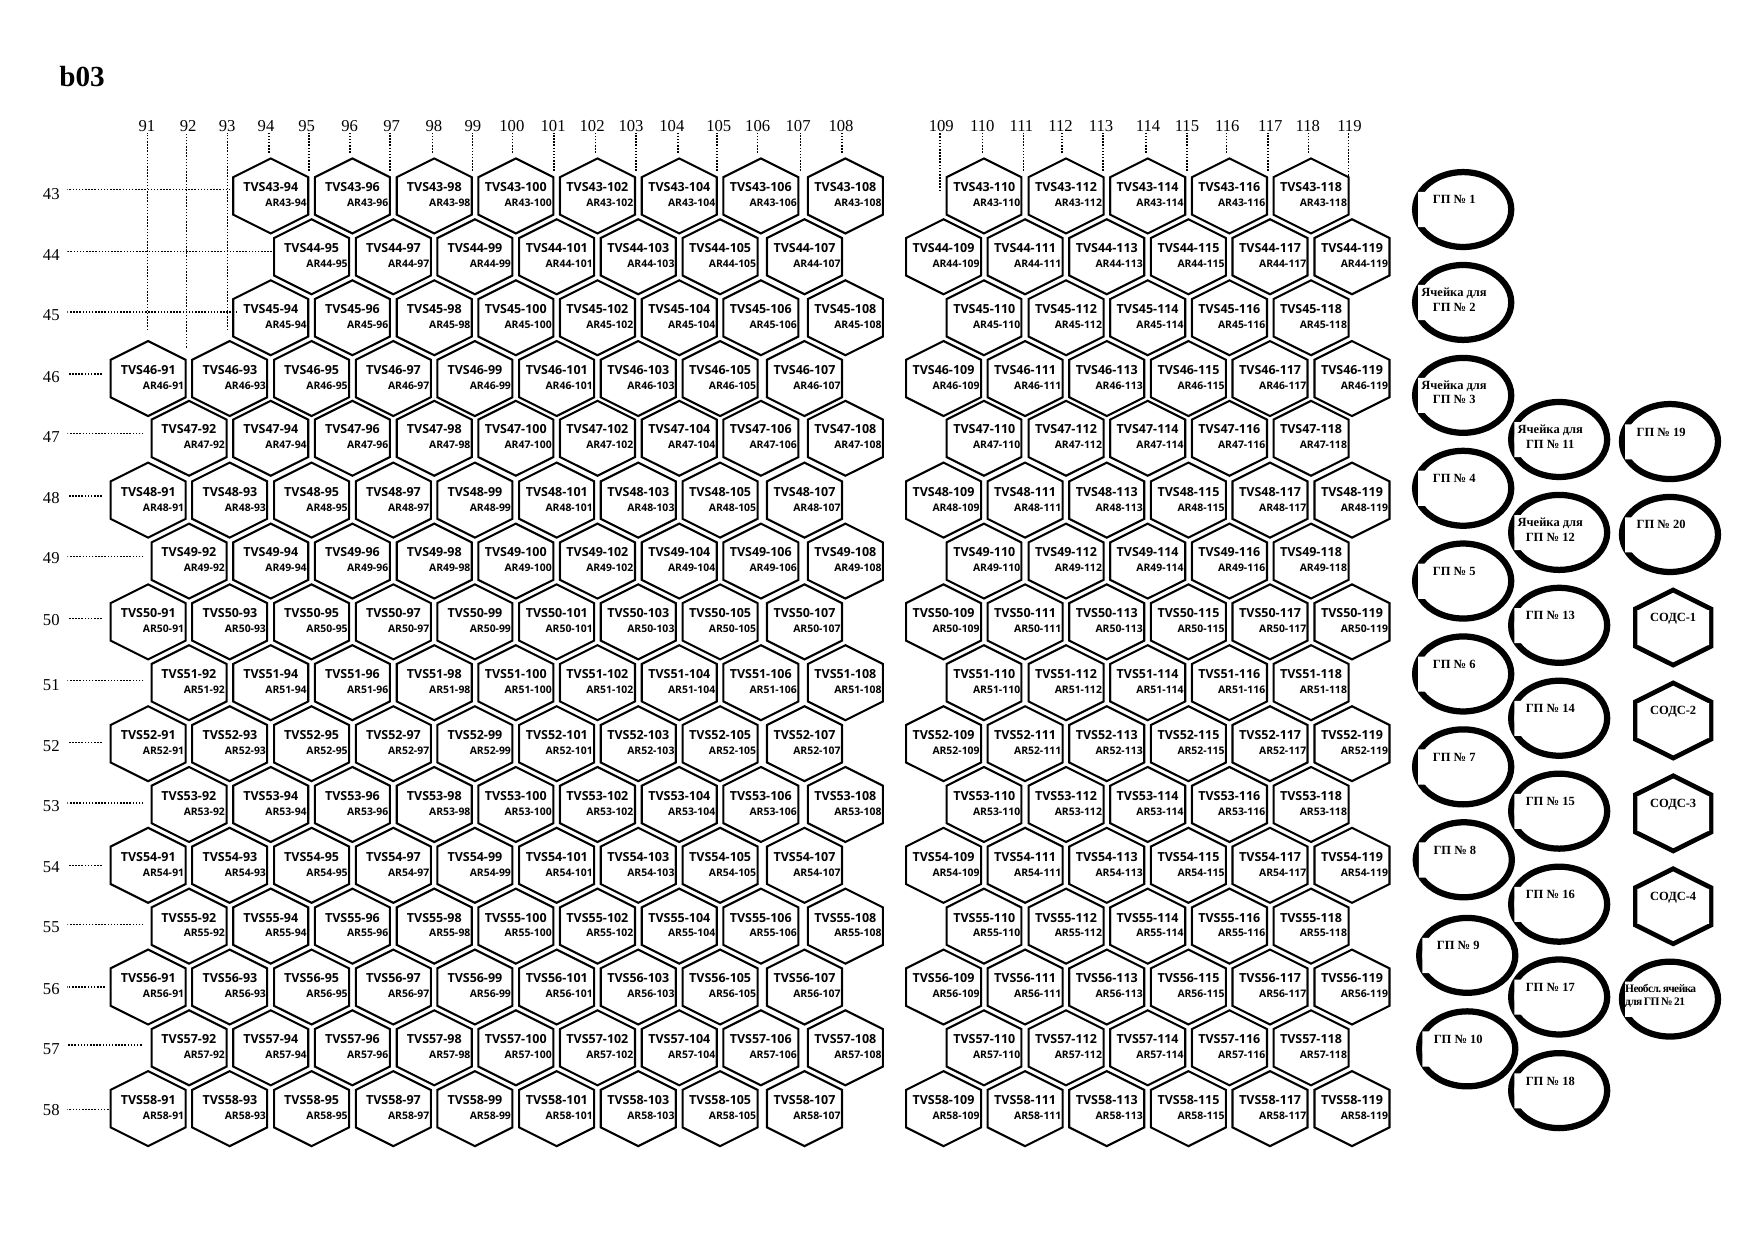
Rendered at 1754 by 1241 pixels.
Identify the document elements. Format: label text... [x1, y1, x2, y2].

text b03 [59, 59, 1695, 93]
